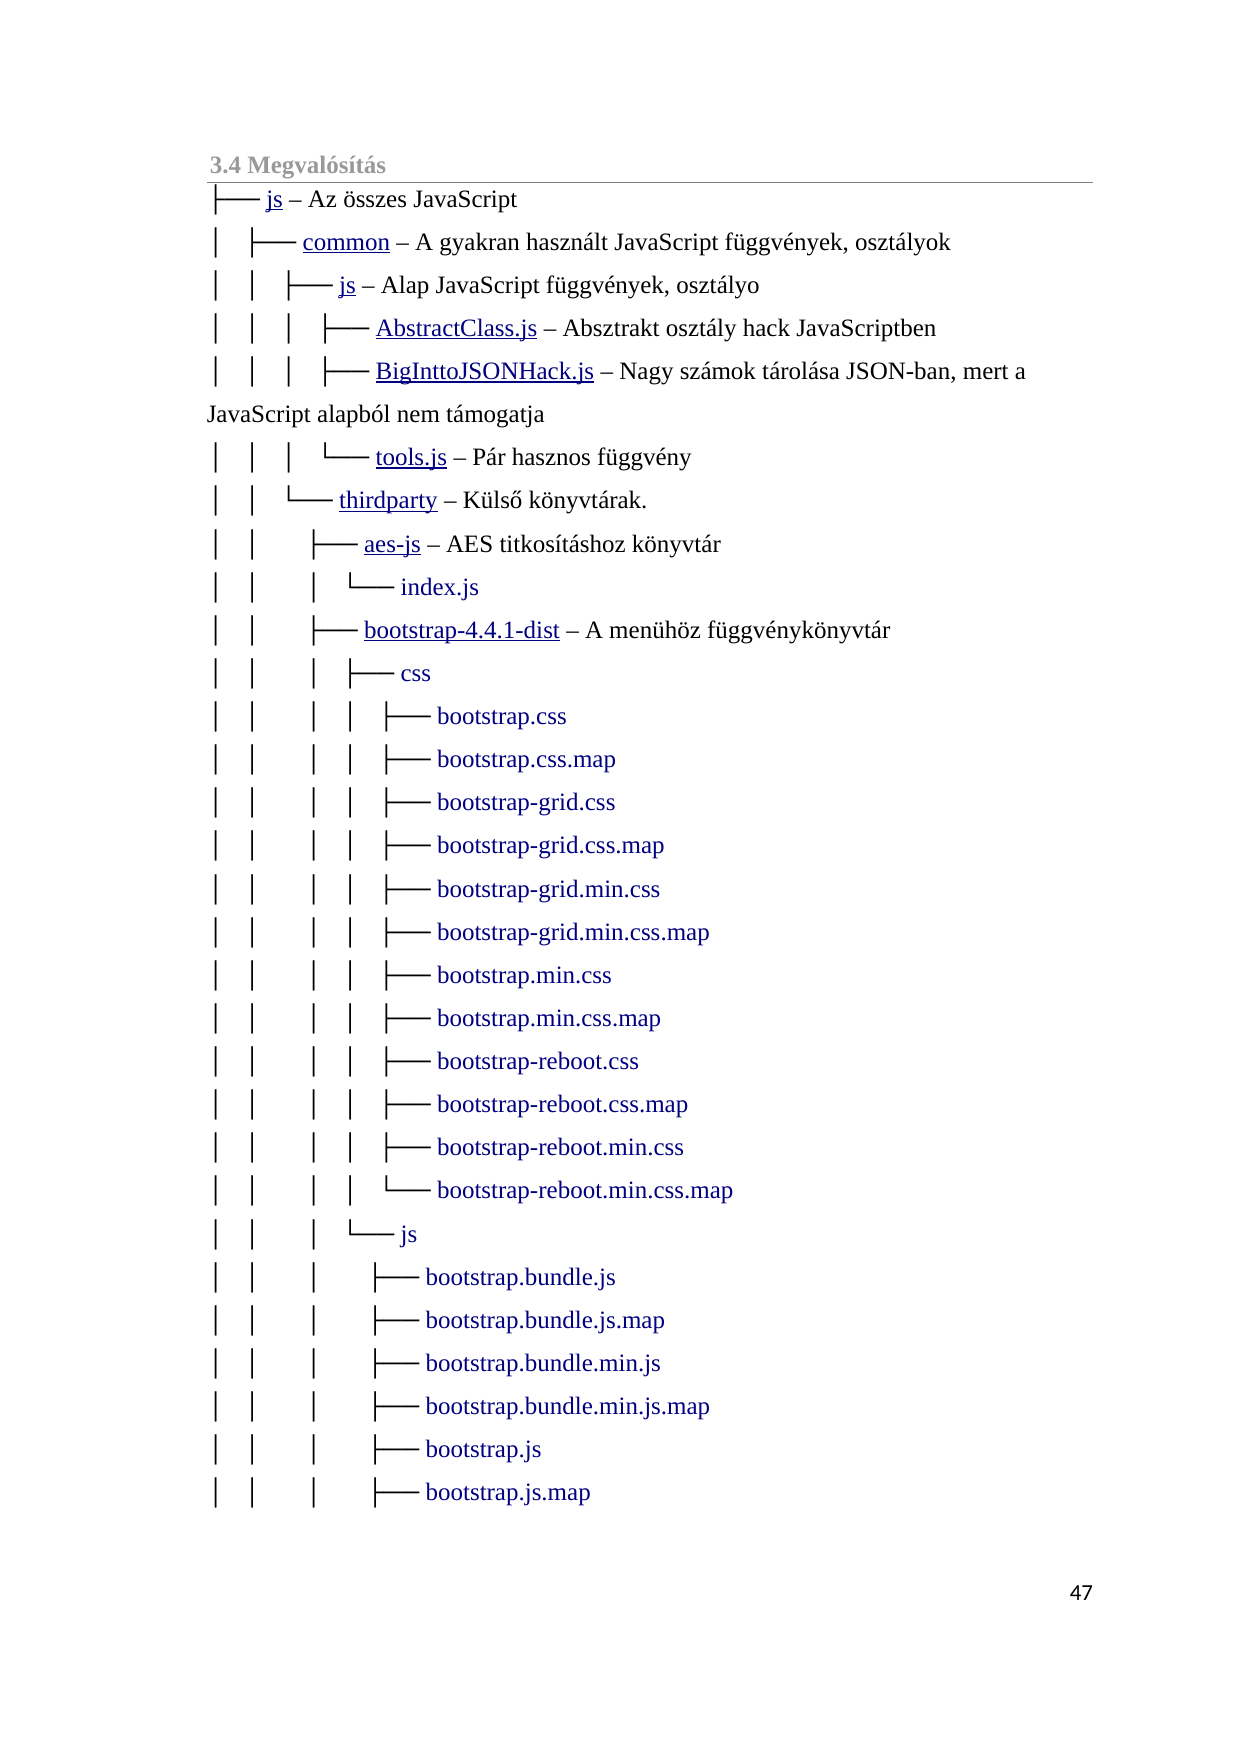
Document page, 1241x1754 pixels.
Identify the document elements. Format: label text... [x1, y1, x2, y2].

text ├── js – Az összes JavaScript │ ├── common – A gyakran használt JavaScript függvények, osztályok │ │ ├── js – Alap JavaScript függvények, osztályo │ │ │ ├── AbstractClass.js – Absztrakt osztály hack JavaScriptben │ │ │ ├── BigInttoJSONHack.js – Nagy számok tárolása JSON-ban, mert a JavaScript alapból nem támogatja │ │ │ └── tools.js – Pár hasznos függvény │ │ └── thirdparty – Külső könyvtárak. │ │ ├── aes-js – AES titkosításhoz könyvtár │ │ │ └── index.js │ │ ├── bootstrap-4.4.1-dist – A menühöz függvénykönyvtár │ │ │ ├── css │ │ │ │ ├── bootstrap.css │ │ │ │ ├── bootstrap.css.map │ │ │ │ ├── bootstrap-grid.css │ │ │ │ ├── bootstrap-grid.css.map │ │ │ │ ├── bootstrap-grid.min.css │ │ │ │ ├── bootstrap-grid.min.css.map │ │ │ │ ├── bootstrap.min.css │ │ │ │ ├── bootstrap.min.css.map │ │ │ │ ├── bootstrap-reboot.css │ │ │ │ ├── bootstrap-reboot.css.map │ │ │ │ ├── bootstrap-reboot.min.css │ │ │ │ └── bootstrap-reboot.min.css.map │ │ │ └── js │ │ │ ├── bootstrap.bundle.js │ │ │ ├── bootstrap.bundle.js.map │ │ │ ├── bootstrap.bundle.min.js │ │ │ ├── bootstrap.bundle.min.js.map │ │ │ ├── bootstrap.js │ │ │ ├── bootstrap.js.map [207, 184, 1093, 1506]
